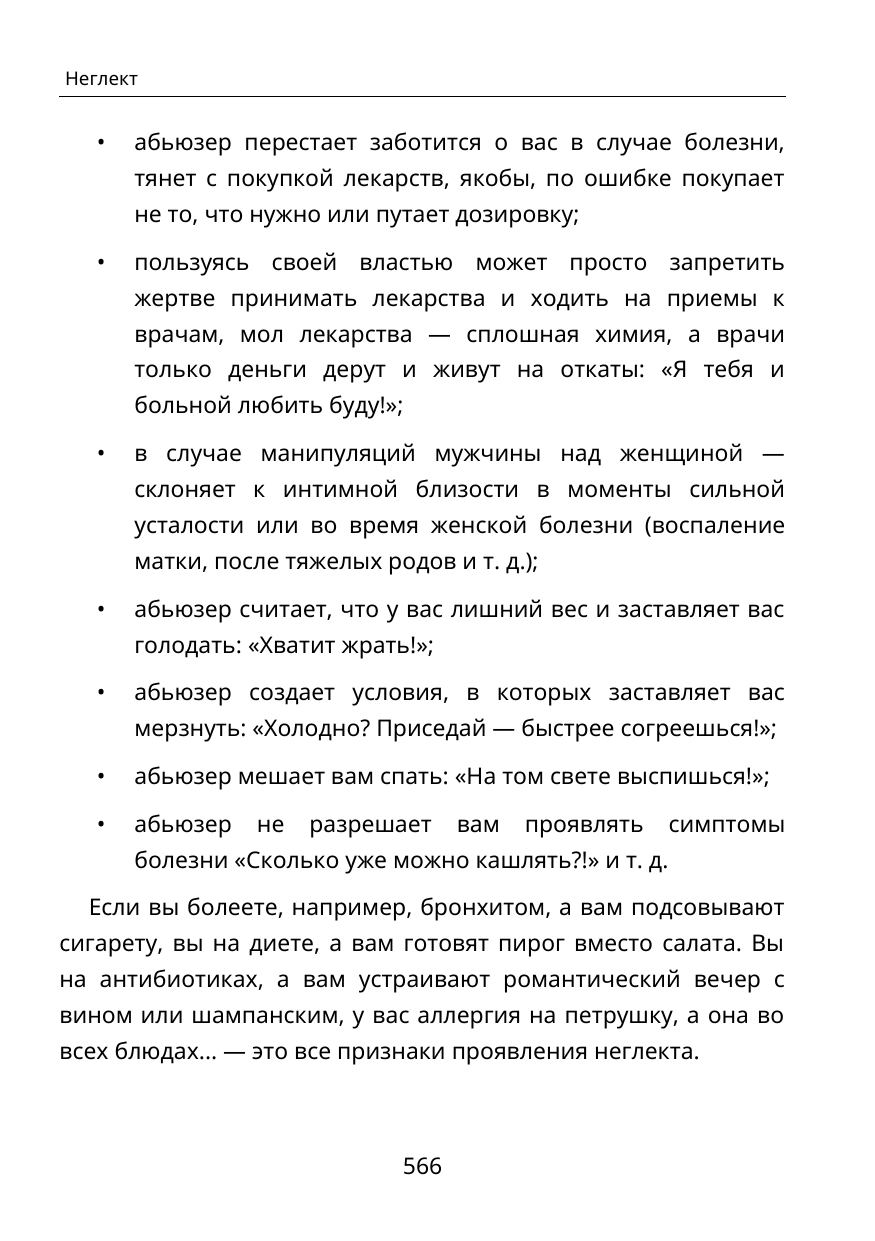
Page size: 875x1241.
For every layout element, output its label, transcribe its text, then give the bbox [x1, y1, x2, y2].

list в случае манипуляций мужчины над женщиной — склоняет к интимной близости в моменты сильной усталости или во время женской болезни (воспаление матки, после тяжелых родов и т. д.); [97, 437, 786, 576]
text Если вы болеете, например, бронхитом, а вам подсовывают сигарету, вы на диете, а вам готовят пирог вместо салата. Вы на антибиотиках, а вам устраивают романтический вечер с вином или шампанским, у вас аллергия на петрушку, а она во всех блюдах... — это все признаки проявления неглекта. [59, 891, 786, 1066]
list пользуясь своей властью может просто запретить жертве принимать лекарства и ходить на приемы к врачам, мол лекарства — сплошная химия, а врачи только деньги дерут и живут на откаты: «Я тебя и больной любить буду!»; [97, 246, 786, 421]
list абьюзер перестает заботится о вас в случае болезни, тянет с покупкой лекарств, якобы, по ошибке покупает не то, что нужно или путает дозировку; [97, 126, 786, 229]
list абьюзер мешает вам спать: «На том свете выспишься!»; [97, 760, 786, 791]
list абьюзер создает условия, в которых заставляет вас мерзнуть: «Холодно? Приседай — быстрее согреешься!»; [97, 676, 786, 743]
list абьюзер не разрешает вам проявлять симптомы болезни «Сколько уже можно кашлять?!» и т. д. [97, 808, 786, 875]
list абьюзер считает, что у вас лишний вес и заставляет вас голодать: «Хватит жрать!»; [97, 593, 786, 660]
